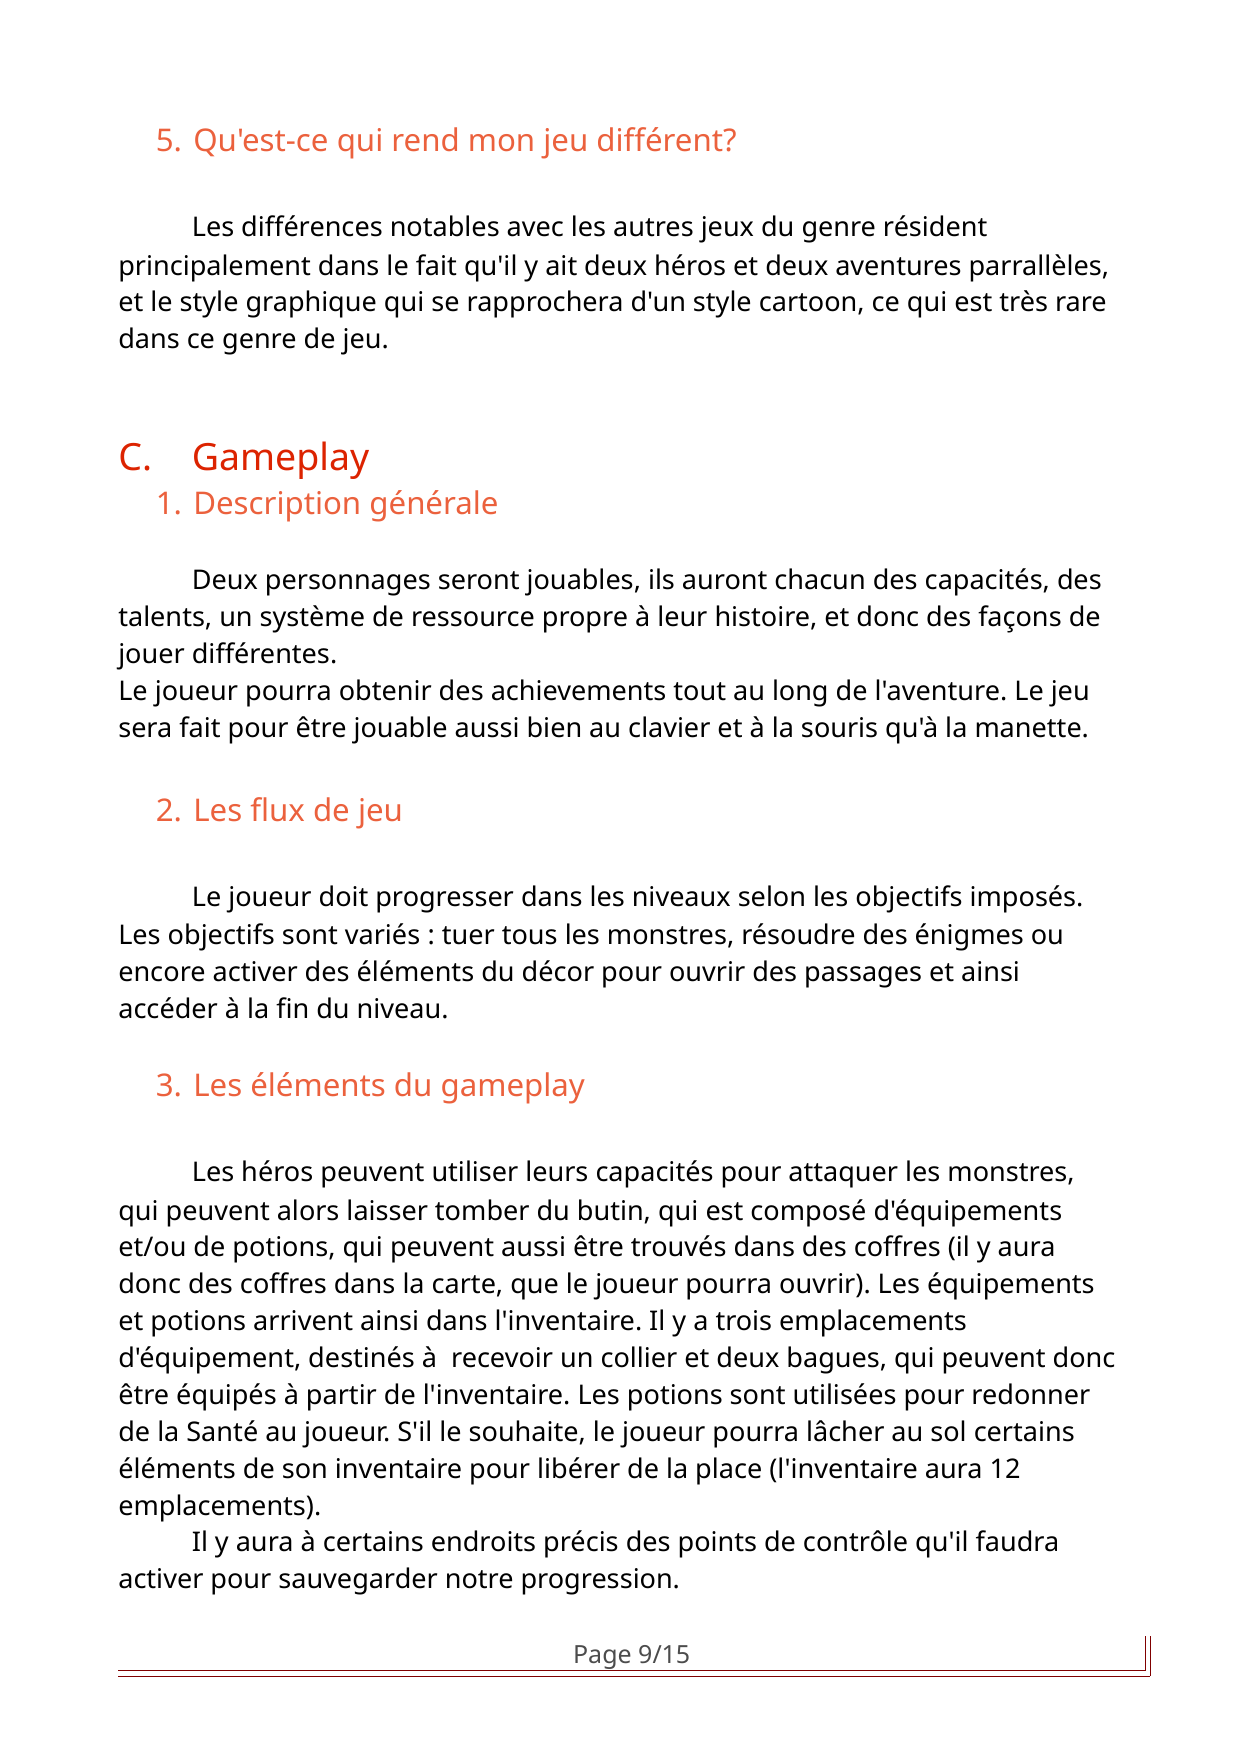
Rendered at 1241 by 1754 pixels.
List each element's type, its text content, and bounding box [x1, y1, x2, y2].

text Le joueur pourra obtenir des achievements tout au long de l'aventure. Le jeu sera fait pour être jouable aussi bien au clavier et à la souris qu'à la manette. [118, 671, 1122, 745]
list Les éléments du gameplay [156, 1063, 1122, 1106]
list Qu'est-ce qui rend mon jeu différent? [156, 118, 1122, 161]
text Il y aura à certains endroits précis des points de contrôle qu'il faudra activer pour sauvegarder notre progression. [118, 1523, 1122, 1597]
text Les héros peuvent utiliser leurs capacités pour attaquer les monstres, qui peuvent alors laisser tomber du butin, qui est composé d'équipements et/ou de potions, qui peuvent aussi être trouvés dans des coffres (il y aura donc des coffres dans la carte, que le joueur pourra ouvrir). Les équipements et potions arrivent ainsi dans l'inventaire. Il y a trois emplacements d'équipement, destinés à recevoir un collier et deux bagues, qui peuvent donc être équipés à partir de l'inventaire. Les potions sont utilisées pour redonner de la Santé au joueur. S'il le souhaite, le joueur pourra lâcher au sol certains éléments de son inventaire pour libérer de la place (l'inventaire aura 12 emplacements). [118, 1148, 1122, 1523]
text Les différences notables avec les autres jeux du genre résident principalement dans le fait qu'il y ait deux héros et deux aventures parrallèles, et le style graphique qui se rapprochera d'un style cartoon, ce qui est très rare dans ce genre de jeu. [118, 203, 1122, 357]
list Description générale [156, 481, 1122, 524]
text C. Gameplay [118, 430, 1122, 481]
list Les flux de jeu [156, 788, 1122, 830]
text Le joueur doit progresser dans les niveaux selon les objectifs imposés. Les objectifs sont variés : tuer tous les monstres, résoudre des énigmes ou encore activer des éléments du décor pour ouvrir des passages et ainsi accéder à la fin du niveau. [118, 873, 1122, 1026]
text Deux personnages seront jouables, ils auront chacun des capacités, des talents, un système de ressource propre à leur histoire, et donc des façons de jouer différentes. [118, 561, 1122, 671]
